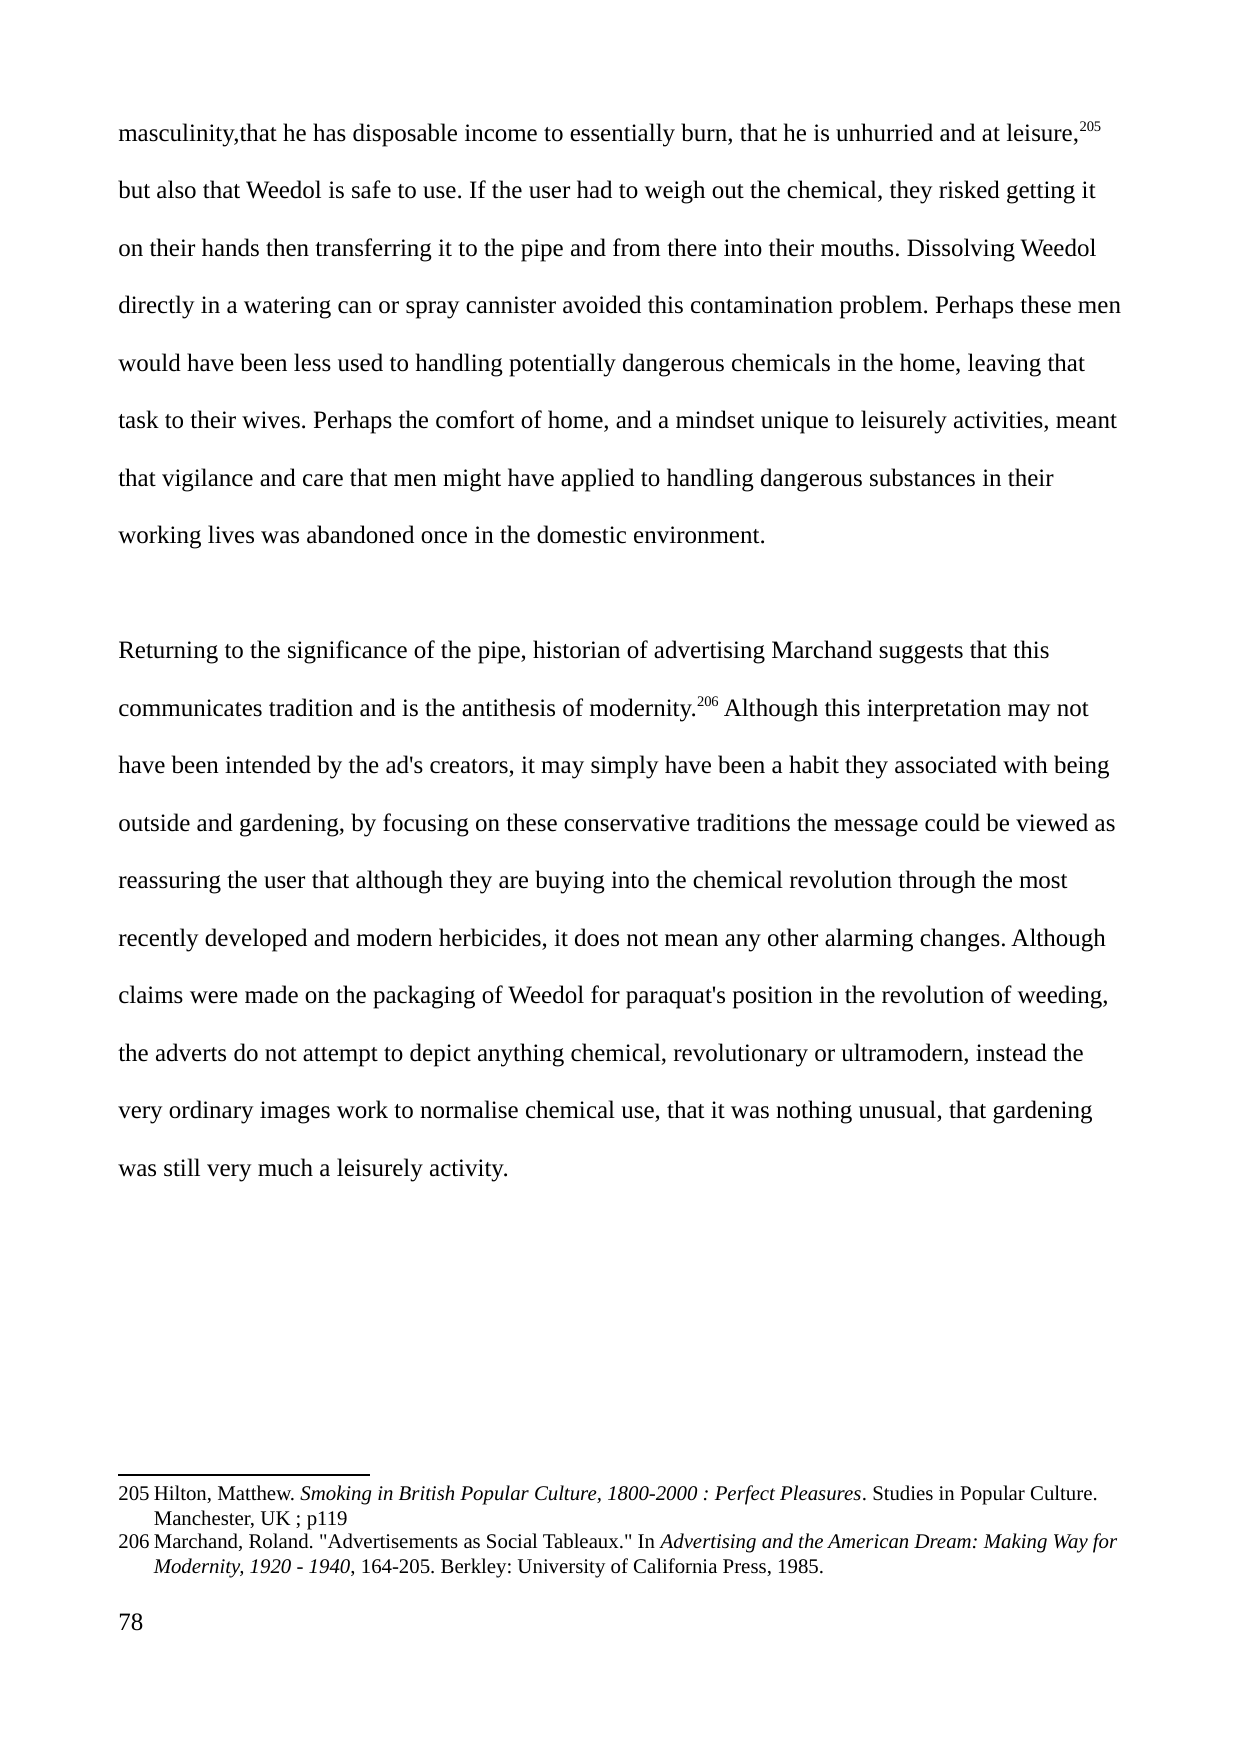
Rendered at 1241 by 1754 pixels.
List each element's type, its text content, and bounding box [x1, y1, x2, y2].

text Marchand, Roland. "Advertisements as Social Tableaux." In Advertising and the American Dream: Making Way for Modernity, 1920 - 1940, 164-205. Berkley: University of California Press, 1985. [118, 1529, 1122, 1578]
text masculinity,that he has disposable income to essentially burn, that he is unhurried and at leisure, but also that Weedol is safe to use. If the user had to weigh out the chemical, they risked getting it on their hands then transferring it to the pipe and from there into their mouths. Dissolving Weedol directly in a watering can or spray cannister avoided this contamination problem. Perhaps these men would have been less used to handling potentially dangerous chemicals in the home, leaving that task to their wives. Perhaps the comfort of home, and a mindset unique to leisurely activities, meant that vigilance and care that men might have applied to handling dangerous substances in their working lives was abandoned once in the domestic environment. [118, 118, 1122, 549]
text Hilton, Matthew. Smoking in British Popular Culture, 1800-2000 : Perfect Pleasures. Studies in Popular Culture. Manchester, UK ; p119 [118, 1481, 1122, 1529]
text Returning to the significance of the pipe, historian of advertising Marchand suggests that this communicates tradition and is the antithesis of modernity. Although this interpretation may not have been intended by the ad's creators, it may simply have been a habit they associated with being outside and gardening, by focusing on these conservative traditions the message could be viewed as reassuring the user that although they are buying into the chemical revolution through the most recently developed and modern herbicides, it does not mean any other alarming changes. Although claims were made on the packaging of Weedol for paraquat's position in the revolution of weeding, the adverts do not attempt to depict anything chemical, revolutionary or ultramodern, instead the very ordinary images work to normalise chemical use, that it was nothing unusual, that gardening was still very much a leisurely activity. [118, 636, 1122, 1182]
